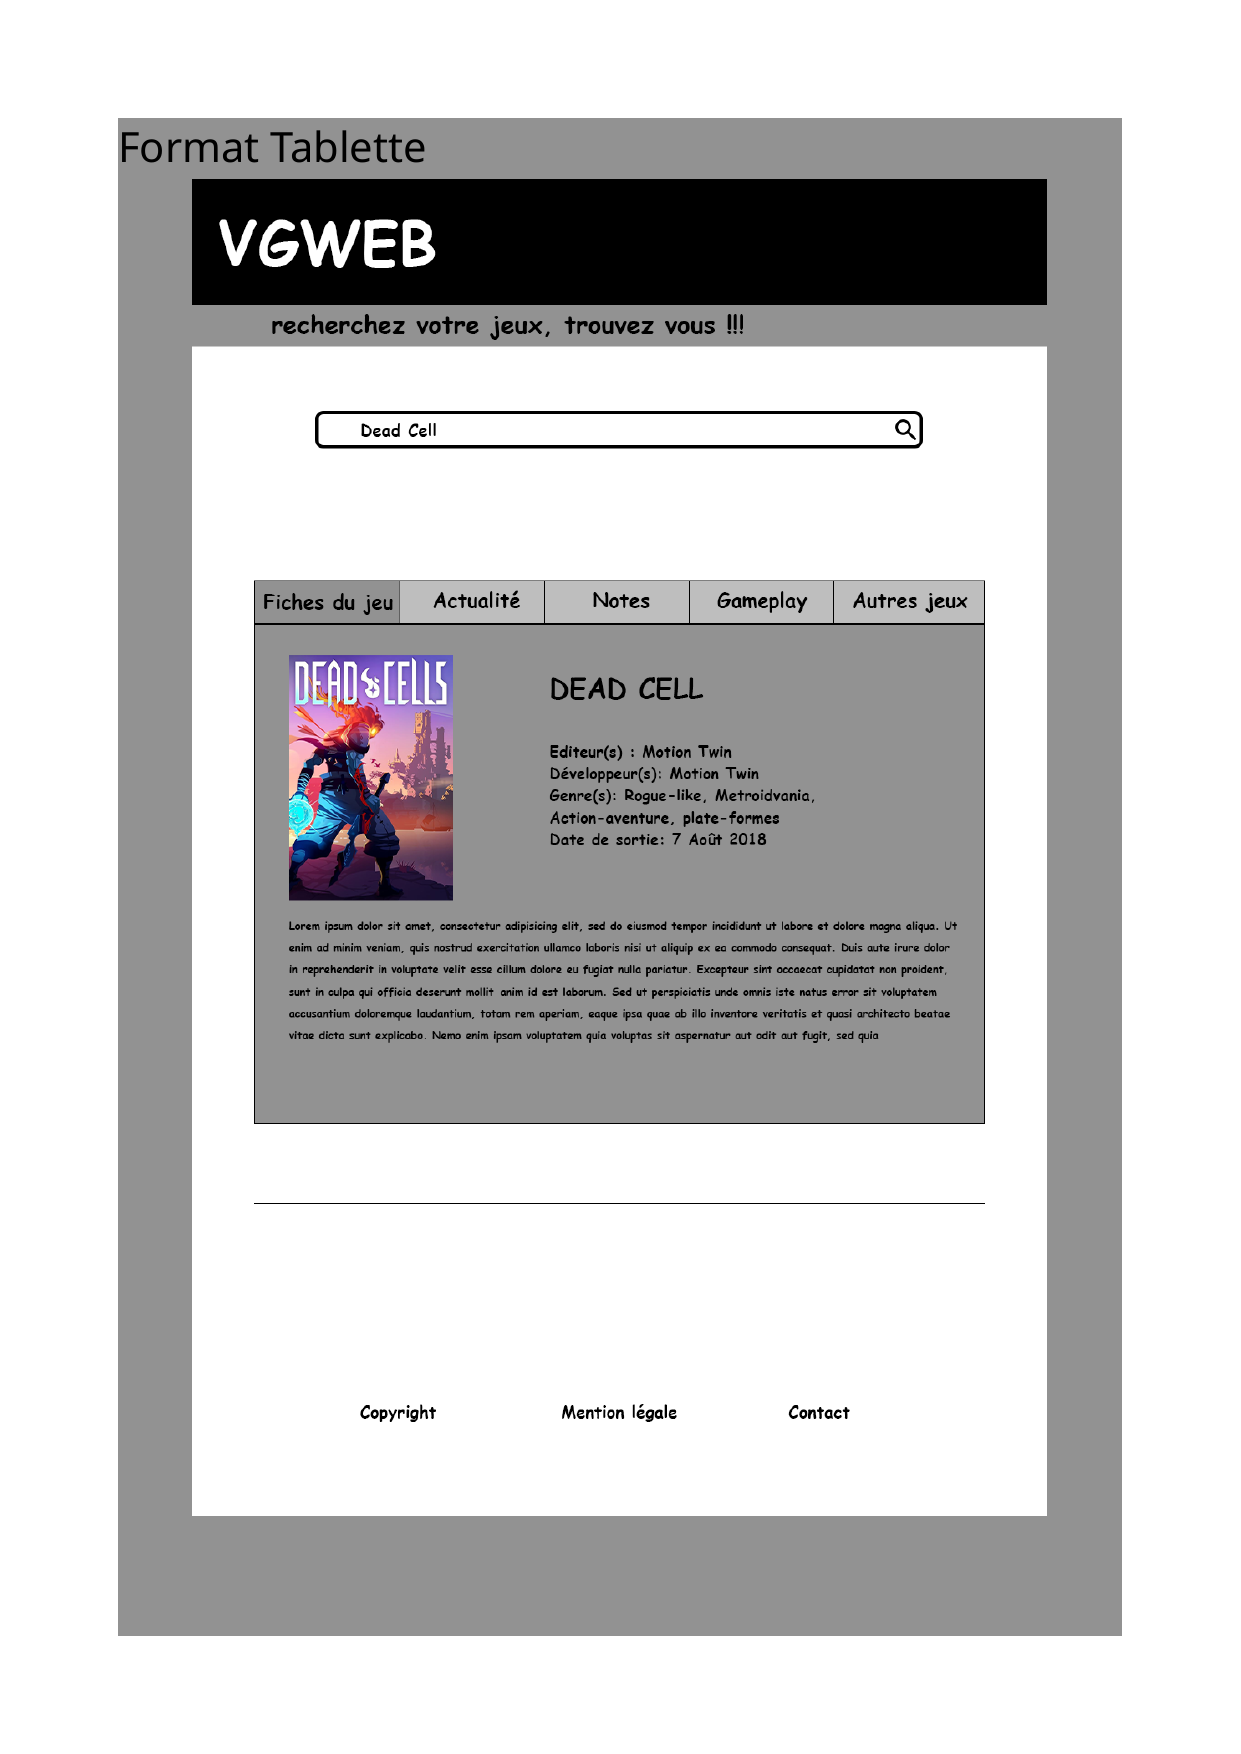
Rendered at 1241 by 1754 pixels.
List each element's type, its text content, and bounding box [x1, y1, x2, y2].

picture [192, 179, 1047, 1516]
text Format Tablette [118, 118, 1122, 175]
